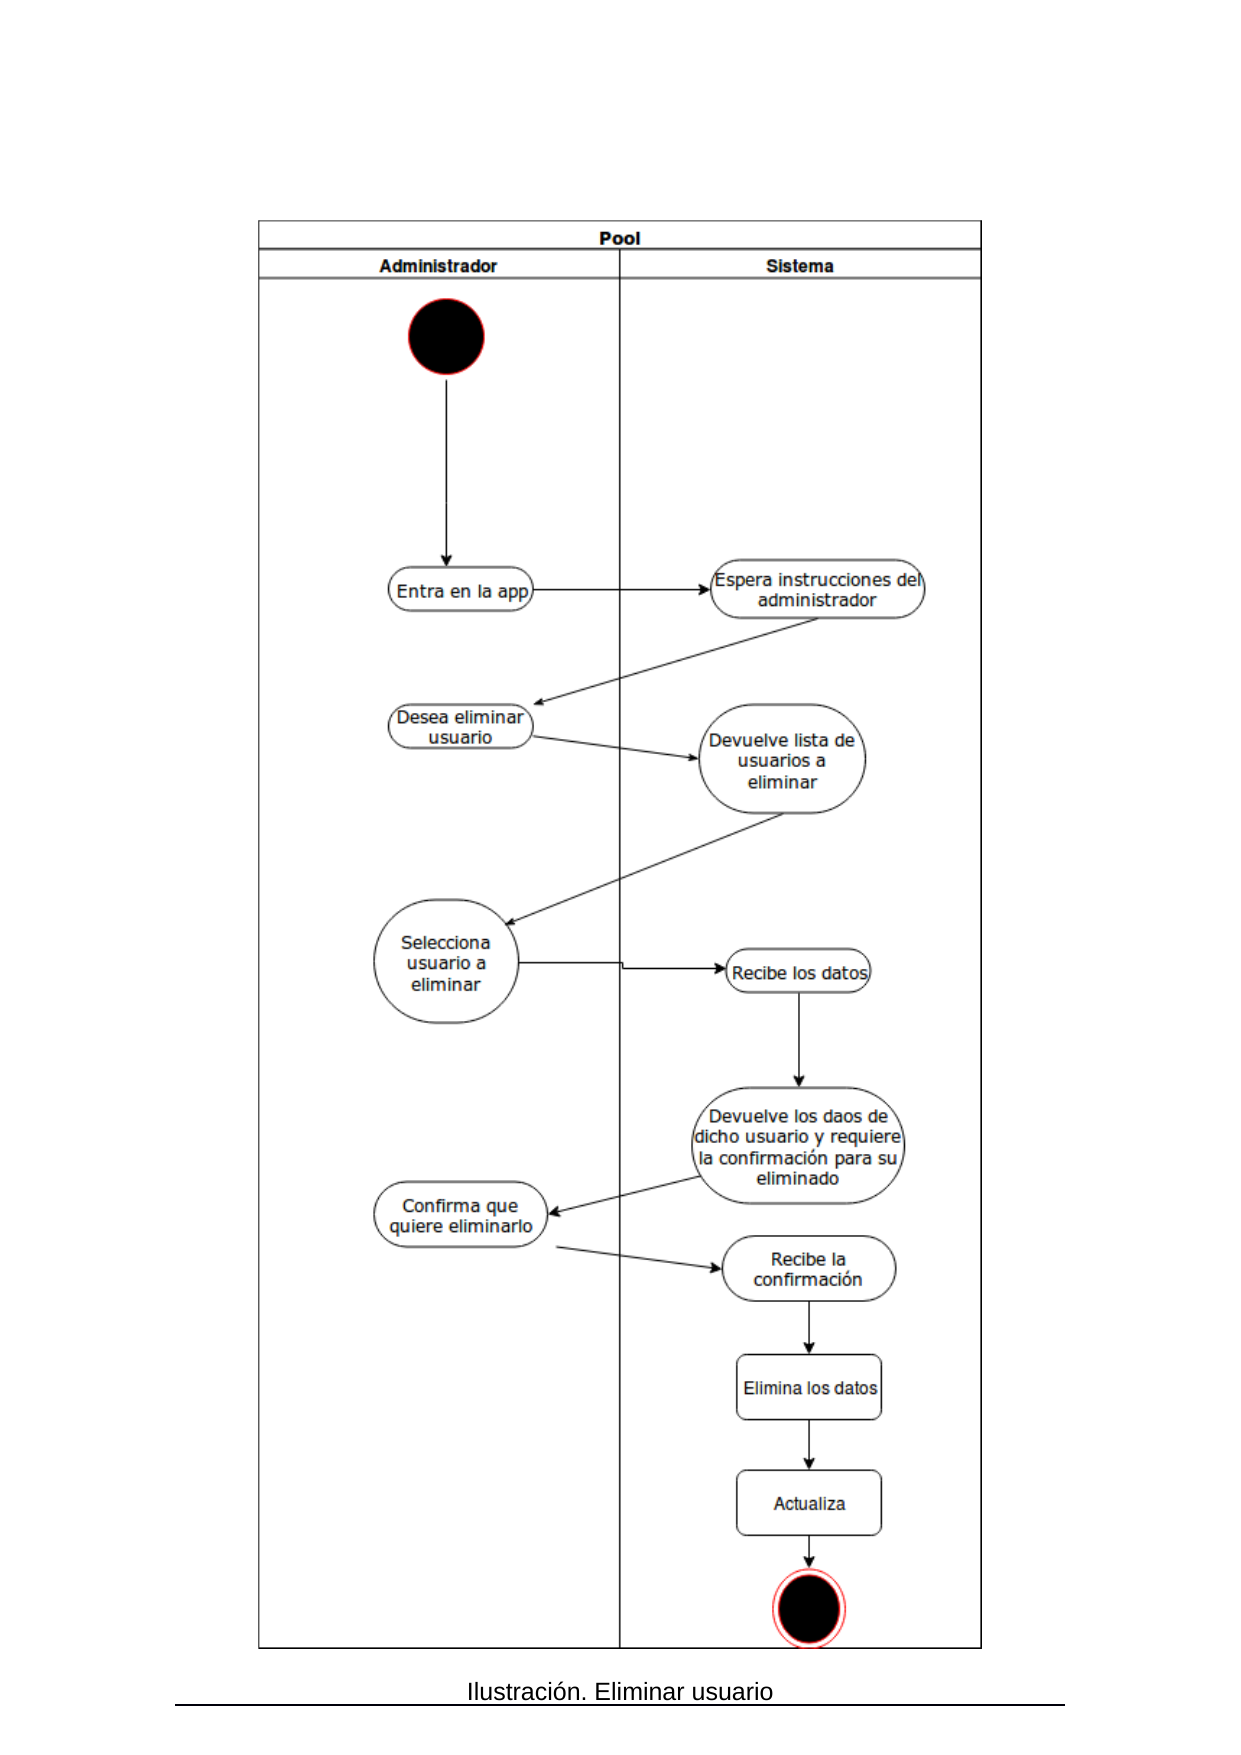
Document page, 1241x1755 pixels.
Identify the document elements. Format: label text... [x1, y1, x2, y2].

text Ilustración. Eliminar usuario [175, 1677, 1065, 1704]
picture [258, 220, 982, 1649]
